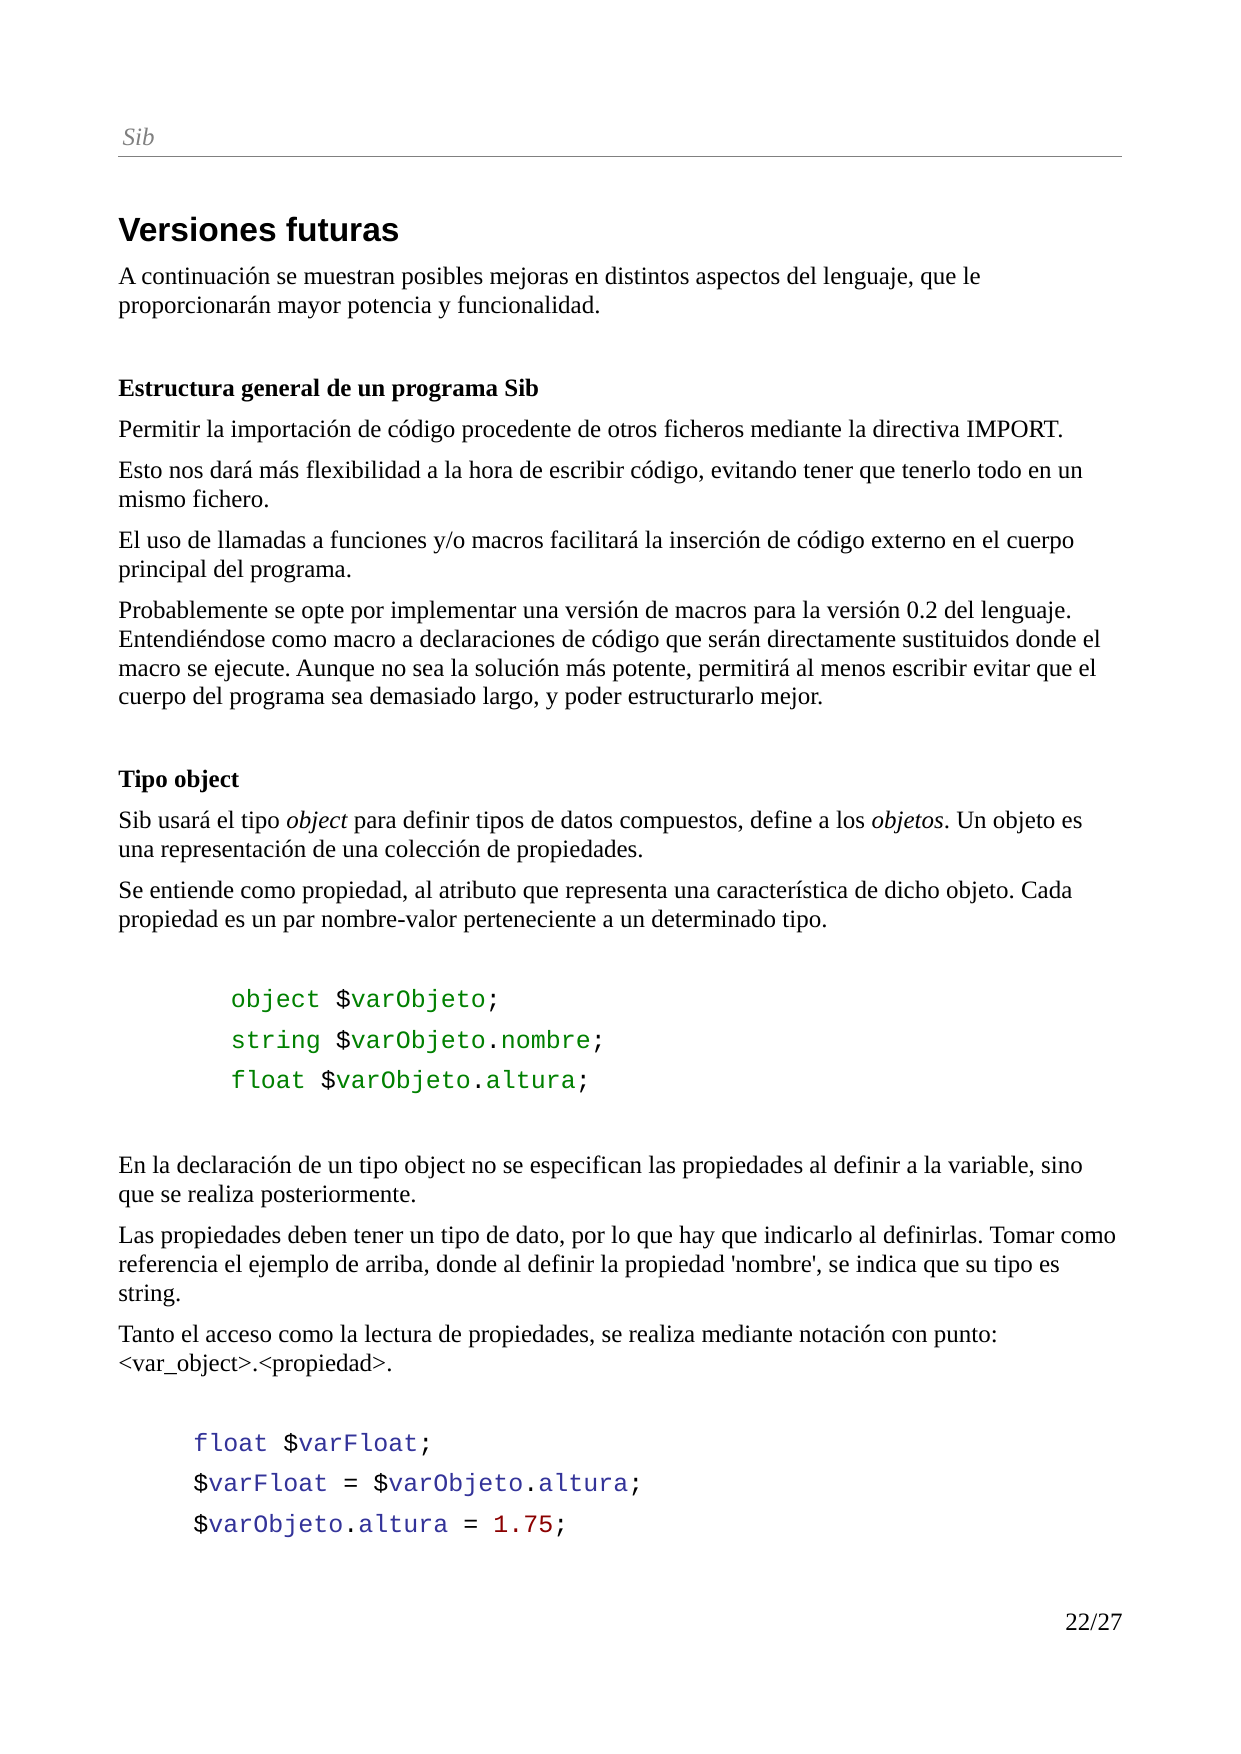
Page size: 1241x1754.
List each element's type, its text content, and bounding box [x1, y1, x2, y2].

text Tanto el acceso como la lectura de propiedades, se realiza mediante notación con punto: <var_object>.<propiedad>. [118, 1319, 1122, 1376]
text Tipo object [118, 764, 1122, 793]
list $varFloat = $varObjeto.altura; [156, 1471, 1122, 1499]
list float $varFloat; [156, 1430, 1122, 1458]
list float $varObjeto.altura; [193, 1068, 1122, 1096]
text Estructura general de un programa Sib [118, 373, 1122, 401]
text Las propiedades deben tener un tipo de dato, por lo que hay que indicarlo al definirlas. Tomar como referencia el ejemplo de arriba, donde al definir la propiedad 'nombre', se indica que su tipo es string. [118, 1220, 1122, 1306]
text Esto nos dará más flexibilidad a la hora de escribir código, evitando tener que tenerlo todo en un mismo fichero. [118, 455, 1122, 513]
text Sib usará el tipo object para definir tipos de datos compuestos, define a los objetos. Un objeto es una representación de una colección de propiedades. [118, 805, 1122, 863]
text Permitir la importación de código procedente de otros ficheros mediante la directiva IMPORT. [118, 414, 1122, 443]
text Se entiende como propiedad, al atributo que representa una característica de dicho objeto. Cada propiedad es un par nombre-valor perteneciente a un determinado tipo. [118, 875, 1122, 933]
subtitle Versiones futuras [118, 210, 1122, 249]
text El uso de llamadas a funciones y/o macros facilitará la inserción de código externo en el cuerpo principal del programa. [118, 525, 1122, 583]
text A continuación se muestran posibles mejoras en distintos aspectos del lenguaje, que le proporcionarán mayor potencia y funcionalidad. [118, 261, 1122, 319]
list string $varObjeto.nombre; [193, 1027, 1122, 1056]
list $varObjeto.altura = 1.75; [156, 1512, 1122, 1540]
list object $varObjeto; [193, 986, 1122, 1015]
text En la declaración de un tipo object no se especifican las propiedades al definir a la variable, sino que se realiza posteriormente. [118, 1150, 1122, 1208]
text Probablemente se opte por implementar una versión de macros para la versión 0.2 del lenguaje. Entendiéndose como macro a declaraciones de código que serán directamente sustituidos donde el macro se ejecute. Aunque no sea la solución más potente, permitirá al menos escribir evitar que el cuerpo del programa sea demasiado largo, y poder estructurarlo mejor. [118, 595, 1122, 710]
